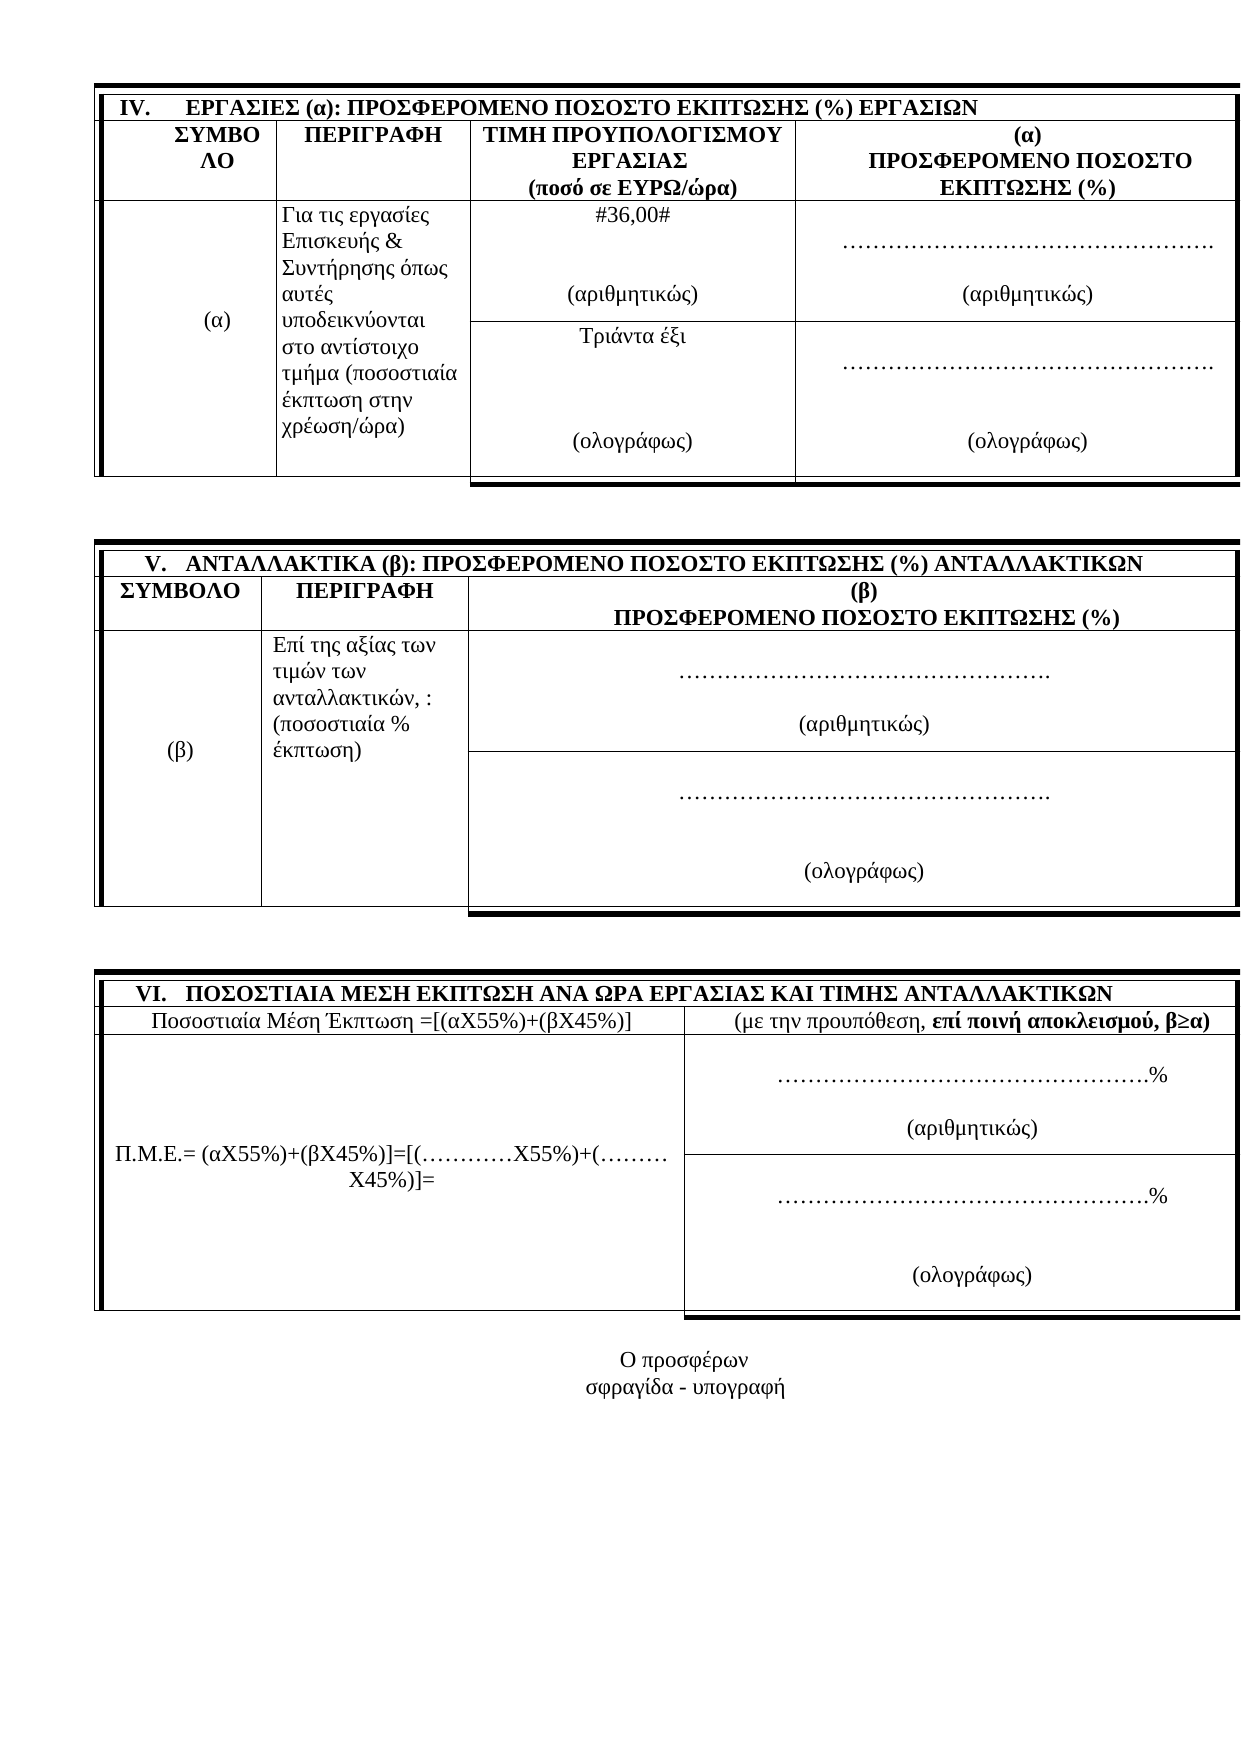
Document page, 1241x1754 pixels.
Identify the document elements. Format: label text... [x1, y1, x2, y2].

text σφραγίδα - υπογραφή [59, 1373, 1240, 1399]
table_cell …………………………………………. (ολογράφως) [796, 322, 1235, 476]
table_header [99, 88, 1240, 94]
table_cell (β) ΠΡΟΣΦΕΡΟΜΕΝΟ ΠΟΣΟΣΤΟ ΕΚΠΤΩΣΗΣ (%) [469, 577, 1235, 630]
table_cell Ποσοστιαία Μέση Έκπτωση =[(αΧ55%)+(βΧ45%)] [104, 1007, 684, 1033]
table_header ΑΝΤΑΛΛΑΚΤΙΚΑ (β): ΠΡΟΣΦΕΡΟΜΕΝΟ ΠΟΣΟΣΤΟ ΕΚΠΤΩΣΗΣ (%) ΑΝΤΑΛΛΑΚΤΙΚΩΝ [104, 551, 1235, 576]
table_header [99, 545, 1240, 550]
table_cell ΣΥΜΒΟΛΟ [104, 577, 261, 630]
table_cell #36,00# (αριθμητικώς) [471, 201, 795, 321]
table_cell (β) [104, 631, 261, 906]
table_cell …………………………………………. (ολογράφως) [469, 752, 1235, 906]
text Ο προσφέρων [59, 1346, 1240, 1373]
table_cell ΠΕΡΙΓΡΑΦΗ [262, 577, 468, 630]
table_cell …………………………………………. (αριθμητικώς) [469, 631, 1235, 751]
table_cell (με την προυπόθεση, επί ποινή αποκλεισμού, β≥α) [685, 1007, 1235, 1033]
table_cell Π.Μ.Ε.= (αΧ55%)+(βΧ45%)]=[(…………Χ55%)+(………Χ45%)]= [104, 1035, 684, 1309]
table_cell ΤΙΜΗ ΠΡΟΥΠΟΛΟΓΙΣΜΟΥ ΕΡΓΑΣΙΑΣ (ποσό σε ΕΥΡΩ/ώρα) [471, 121, 795, 200]
table_cell ………………………………………….% (ολογράφως) [685, 1155, 1235, 1309]
table_cell Για τις εργασίες Επισκευής & Συντήρησης όπως αυτές υποδεικνύονται στο αντίστοιχο τμήμα (ποσοστιαία έκπτωση στην χρέωση/ώρα) [277, 201, 470, 476]
table_header [99, 975, 1240, 980]
table_header ΠΟΣΟΣΤΙΑΙΑ ΜΕΣΗ ΕΚΠΤΩΣΗ ΑΝΑ ΩΡΑ ΕΡΓΑΣΙΑΣ ΚΑΙ ΤΙΜΗΣ ΑΝΤΑΛΛΑΚΤΙΚΩΝ [104, 981, 1235, 1006]
table_header ΕΡΓΑΣΙΕΣ (α): ΠΡΟΣΦΕΡΟΜΕΝΟ ΠΟΣΟΣΤΟ ΕΚΠΤΩΣΗΣ (%) ΕΡΓΑΣΙΩΝ [104, 95, 1235, 120]
table_cell Επί της αξίας των τιμών των ανταλλακτικών, : (ποσοστιαία % έκπτωση) [262, 631, 468, 906]
table_cell ………………………………………….% (αριθμητικώς) [685, 1035, 1235, 1154]
table_cell (α) ΠΡΟΣΦΕΡΟΜΕΝΟ ΠΟΣΟΣΤΟ ΕΚΠΤΩΣΗΣ (%) [796, 121, 1235, 200]
table_cell …………………………………………. (αριθμητικώς) [796, 201, 1235, 321]
table_cell (α) [104, 201, 276, 476]
table_cell ΣΥΜΒΟΛΟ [104, 121, 276, 200]
table_cell Τριάντα έξι (ολογράφως) [471, 322, 795, 476]
table_cell ΠΕΡΙΓΡΑΦΗ [277, 121, 470, 200]
